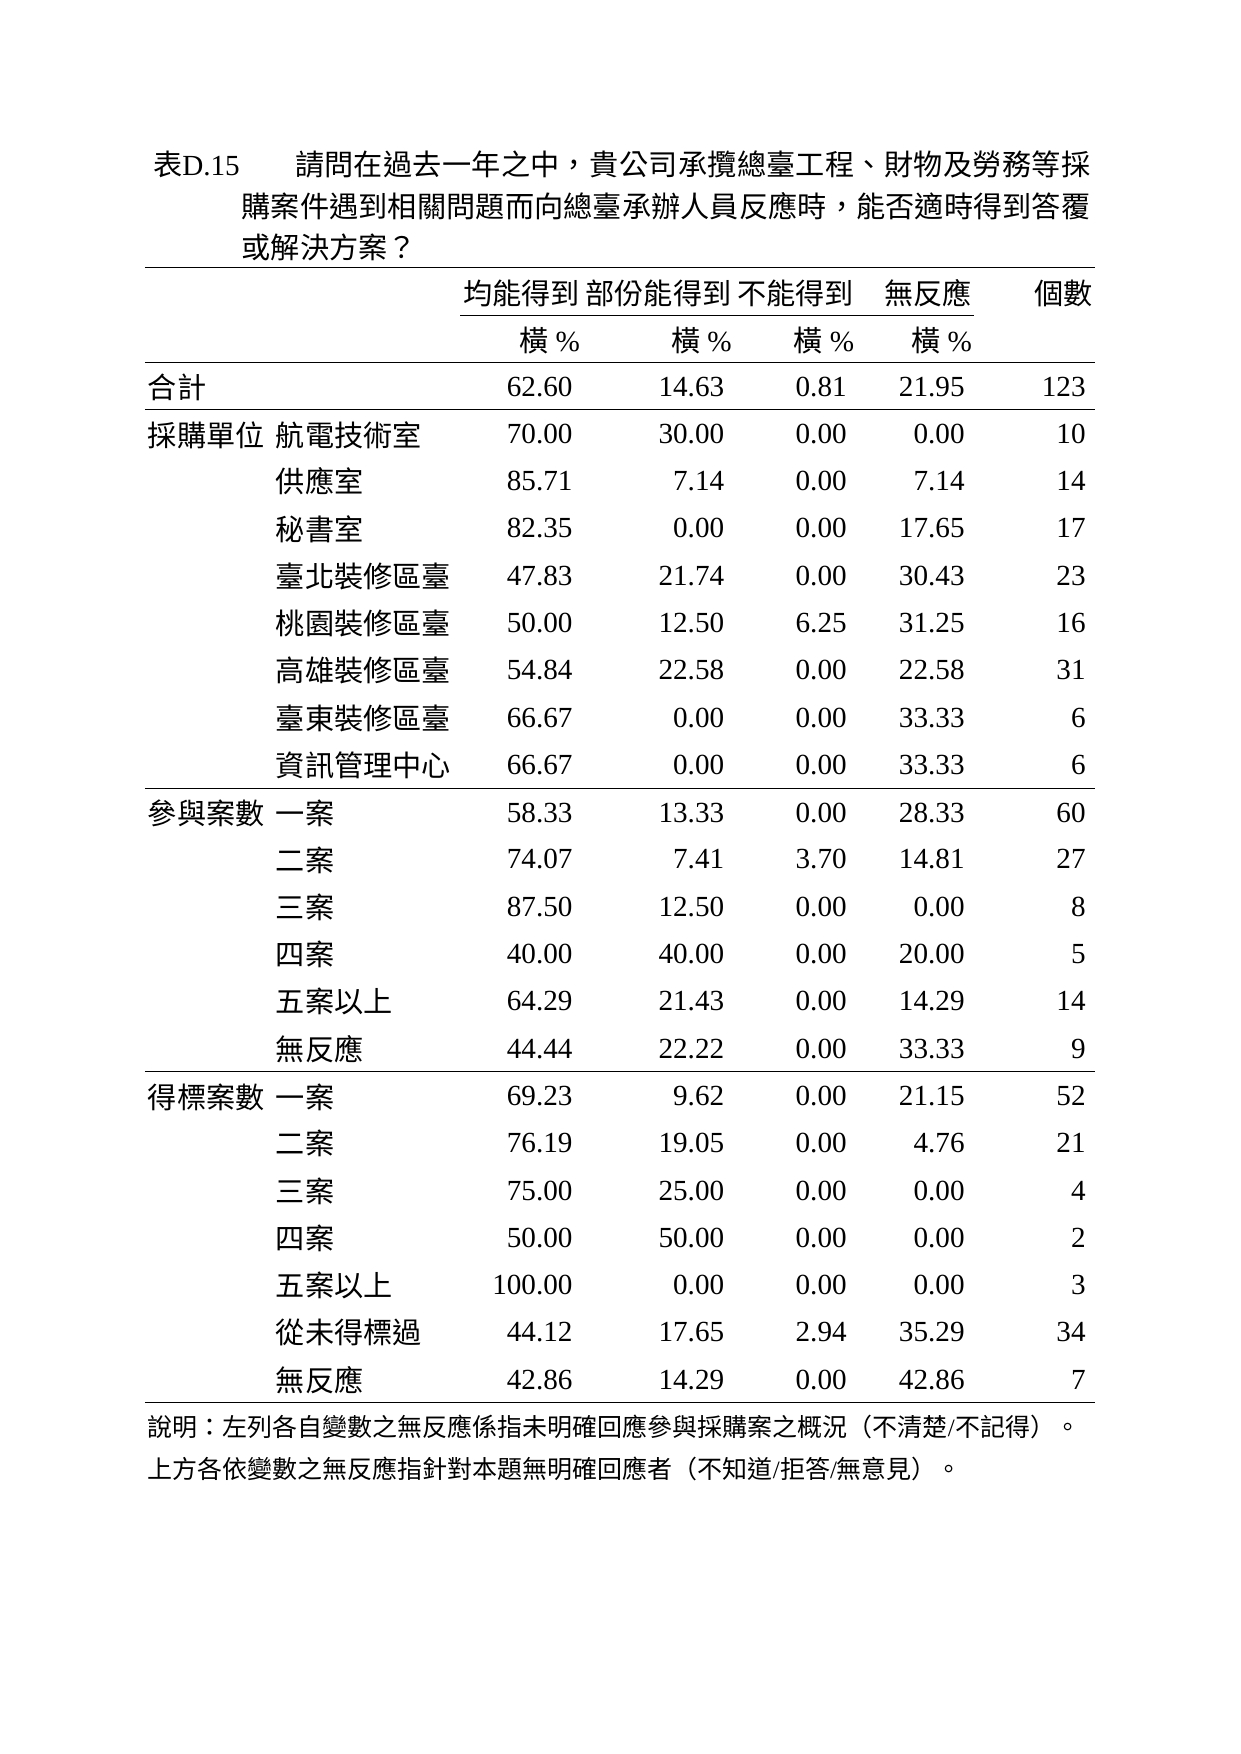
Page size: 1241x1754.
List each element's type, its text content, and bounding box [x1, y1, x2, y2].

table_cell 資訊管理中心 [273, 740, 460, 787]
table_cell 橫 % [857, 316, 974, 362]
table_cell 桃園裝修區臺 [273, 598, 460, 646]
table_cell 42.86 [857, 1355, 974, 1402]
table_cell 40.00 [460, 929, 582, 977]
table_cell 17.65 [857, 504, 974, 551]
table_cell [145, 1308, 273, 1355]
table_cell 23 [974, 551, 1095, 598]
table_cell 31.25 [857, 598, 974, 646]
table_cell 6.25 [734, 598, 857, 646]
table_cell 22.22 [583, 1024, 734, 1071]
table_cell [145, 551, 273, 598]
table_header 個數 [974, 268, 1095, 314]
table_cell 44.44 [460, 1024, 582, 1071]
table_cell 臺東裝修區臺 [273, 693, 460, 740]
table_cell [145, 1260, 273, 1308]
table_cell 三案 [273, 882, 460, 929]
table_cell 0.00 [734, 504, 857, 551]
table_cell [145, 882, 273, 929]
table_cell 5 [974, 929, 1095, 977]
table_cell [145, 740, 273, 787]
table_cell 50.00 [460, 598, 582, 646]
table_cell 7.14 [583, 456, 734, 504]
table_cell 25.00 [583, 1166, 734, 1213]
table_cell 供應室 [273, 456, 460, 504]
table_cell 30.43 [857, 551, 974, 598]
table_cell 0.00 [734, 1072, 857, 1118]
table_cell 60 [974, 789, 1095, 835]
table_cell 30.00 [583, 410, 734, 456]
table_cell 0.00 [583, 504, 734, 551]
table_cell 合計 [145, 363, 273, 409]
table_cell 64.29 [460, 977, 582, 1024]
table_cell 0.00 [734, 456, 857, 504]
table_cell [974, 315, 1095, 362]
table_cell 27 [974, 835, 1095, 882]
table_cell 0.00 [734, 1355, 857, 1402]
table_cell 16 [974, 598, 1095, 646]
table_cell 14.29 [583, 1355, 734, 1402]
table_cell 40.00 [583, 929, 734, 977]
table_cell 0.00 [734, 740, 857, 787]
table_cell 一案 [273, 1072, 460, 1118]
table_cell 50.00 [460, 1213, 582, 1260]
list 請問在過去一年之中，貴公司承攬總臺工程、財物及勞務等採購案件遇到相關問題而向總臺承辦人員反應時，能否適時得到答覆或解決方案？ [153, 142, 1092, 267]
table_cell 0.00 [857, 1166, 974, 1213]
table_cell 秘書室 [273, 504, 460, 551]
table_cell 0.00 [583, 740, 734, 787]
table_cell 四案 [273, 1213, 460, 1260]
table_cell 21 [974, 1119, 1095, 1166]
table_cell 17 [974, 504, 1095, 551]
table_cell 參與案數 [145, 789, 273, 835]
table_cell 0.00 [857, 1260, 974, 1308]
table_cell 70.00 [460, 410, 582, 456]
table_header 不能得到 [734, 268, 857, 314]
table_cell 無反應 [273, 1024, 460, 1071]
table_cell 二案 [273, 835, 460, 882]
table_cell [145, 1119, 273, 1166]
table_cell 76.19 [460, 1119, 582, 1166]
table_cell 42.86 [460, 1355, 582, 1402]
table_cell 2 [974, 1213, 1095, 1260]
table_cell [145, 1166, 273, 1213]
table_cell 4.76 [857, 1119, 974, 1166]
table_cell 22.58 [857, 646, 974, 693]
table_cell 0.00 [734, 977, 857, 1024]
table_cell [145, 693, 273, 740]
table_cell [145, 646, 273, 693]
table_cell 17.65 [583, 1308, 734, 1355]
table_cell 一案 [273, 789, 460, 835]
table_cell 44.12 [460, 1308, 582, 1355]
table_cell 採購單位 [145, 410, 273, 456]
table_cell 7.41 [583, 835, 734, 882]
table_cell 0.00 [734, 1119, 857, 1166]
table_cell [145, 315, 273, 362]
table_cell 0.00 [734, 646, 857, 693]
table_cell 54.84 [460, 646, 582, 693]
table_cell 0.00 [734, 693, 857, 740]
table_cell 13.33 [583, 789, 734, 835]
table_cell 35.29 [857, 1308, 974, 1355]
table_header [273, 268, 460, 314]
table_cell 0.00 [583, 1260, 734, 1308]
text 上方各依變數之無反應指針對本題無明確回應者（不知道/拒答/無意見）。 [148, 1445, 1092, 1487]
table_cell 0.00 [734, 1166, 857, 1213]
table_cell 14.29 [857, 977, 974, 1024]
table_cell 47.83 [460, 551, 582, 598]
table_cell 0.00 [857, 1213, 974, 1260]
table_cell 0.00 [734, 789, 857, 835]
table_cell 19.05 [583, 1119, 734, 1166]
table_cell 28.33 [857, 789, 974, 835]
table_cell 33.33 [857, 1024, 974, 1071]
table_cell 0.00 [734, 1260, 857, 1308]
table_cell 6 [974, 693, 1095, 740]
text 說明：左列各自變數之無反應係指未明確回應參與採購案之概況（不清楚/不記得）。 [148, 1403, 1092, 1445]
table_cell 21.74 [583, 551, 734, 598]
table_header 均能得到 [460, 268, 582, 314]
table_cell 0.00 [734, 551, 857, 598]
table_cell 0.00 [857, 410, 974, 456]
table_cell 橫 % [734, 316, 857, 362]
table_cell 21.43 [583, 977, 734, 1024]
table_cell 14.81 [857, 835, 974, 882]
table_cell 62.60 [460, 363, 582, 409]
table_cell 得標案數 [145, 1072, 273, 1118]
table_cell 0.00 [734, 882, 857, 929]
table_cell 0.00 [734, 1213, 857, 1260]
table_cell 52 [974, 1072, 1095, 1118]
table_cell 22.58 [583, 646, 734, 693]
table_cell 2.94 [734, 1308, 857, 1355]
table_cell 82.35 [460, 504, 582, 551]
table_cell 87.50 [460, 882, 582, 929]
table_cell 高雄裝修區臺 [273, 646, 460, 693]
table_cell 0.00 [734, 929, 857, 977]
table_cell 12.50 [583, 598, 734, 646]
table_cell [145, 929, 273, 977]
table_cell 8 [974, 882, 1095, 929]
table_cell 74.07 [460, 835, 582, 882]
table_cell [273, 363, 460, 409]
table_cell 橫 % [583, 316, 734, 362]
table_cell 五案以上 [273, 1260, 460, 1308]
table_cell 三案 [273, 1166, 460, 1213]
table_cell 21.95 [857, 363, 974, 409]
table_cell 無反應 [273, 1355, 460, 1402]
table_cell 14.63 [583, 363, 734, 409]
table_cell 69.23 [460, 1072, 582, 1118]
table_cell 100.00 [460, 1260, 582, 1308]
table_cell 31 [974, 646, 1095, 693]
table_cell 58.33 [460, 789, 582, 835]
table_cell 臺北裝修區臺 [273, 551, 460, 598]
table_cell 二案 [273, 1119, 460, 1166]
table_cell [273, 315, 460, 362]
table_cell 12.50 [583, 882, 734, 929]
table_header 部份能得到 [583, 268, 734, 314]
table_cell 4 [974, 1166, 1095, 1213]
table_header [145, 268, 273, 314]
table_cell 123 [974, 363, 1095, 409]
table_cell 66.67 [460, 693, 582, 740]
table_cell 85.71 [460, 456, 582, 504]
table_cell 75.00 [460, 1166, 582, 1213]
table_cell 橫 % [460, 316, 582, 362]
table_cell 0.00 [857, 882, 974, 929]
table_cell 21.15 [857, 1072, 974, 1118]
table_cell 四案 [273, 929, 460, 977]
table_cell [145, 456, 273, 504]
table_cell 航電技術室 [273, 410, 460, 456]
table_cell 34 [974, 1308, 1095, 1355]
table_cell 五案以上 [273, 977, 460, 1024]
table_cell 0.00 [583, 693, 734, 740]
table_cell 7.14 [857, 456, 974, 504]
table_cell [145, 1213, 273, 1260]
table_cell 從未得標過 [273, 1308, 460, 1355]
table_cell 14 [974, 456, 1095, 504]
table_cell [145, 835, 273, 882]
table_cell [145, 1355, 273, 1402]
table_cell 20.00 [857, 929, 974, 977]
table_cell 6 [974, 740, 1095, 787]
table_cell [145, 504, 273, 551]
table_cell 9 [974, 1024, 1095, 1071]
table_header 無反應 [857, 268, 974, 314]
table_cell 66.67 [460, 740, 582, 787]
table_cell [145, 977, 273, 1024]
table_cell 0.00 [734, 410, 857, 456]
table_cell [145, 1024, 273, 1071]
table_cell [145, 598, 273, 646]
table_cell 33.33 [857, 693, 974, 740]
table_cell 0.00 [734, 1024, 857, 1071]
table_cell 7 [974, 1355, 1095, 1402]
table_cell 0.81 [734, 363, 857, 409]
table_cell 33.33 [857, 740, 974, 787]
table_cell 50.00 [583, 1213, 734, 1260]
table_cell 3.70 [734, 835, 857, 882]
table_cell 14 [974, 977, 1095, 1024]
table_cell 10 [974, 410, 1095, 456]
table_cell 3 [974, 1260, 1095, 1308]
table_cell 9.62 [583, 1072, 734, 1118]
